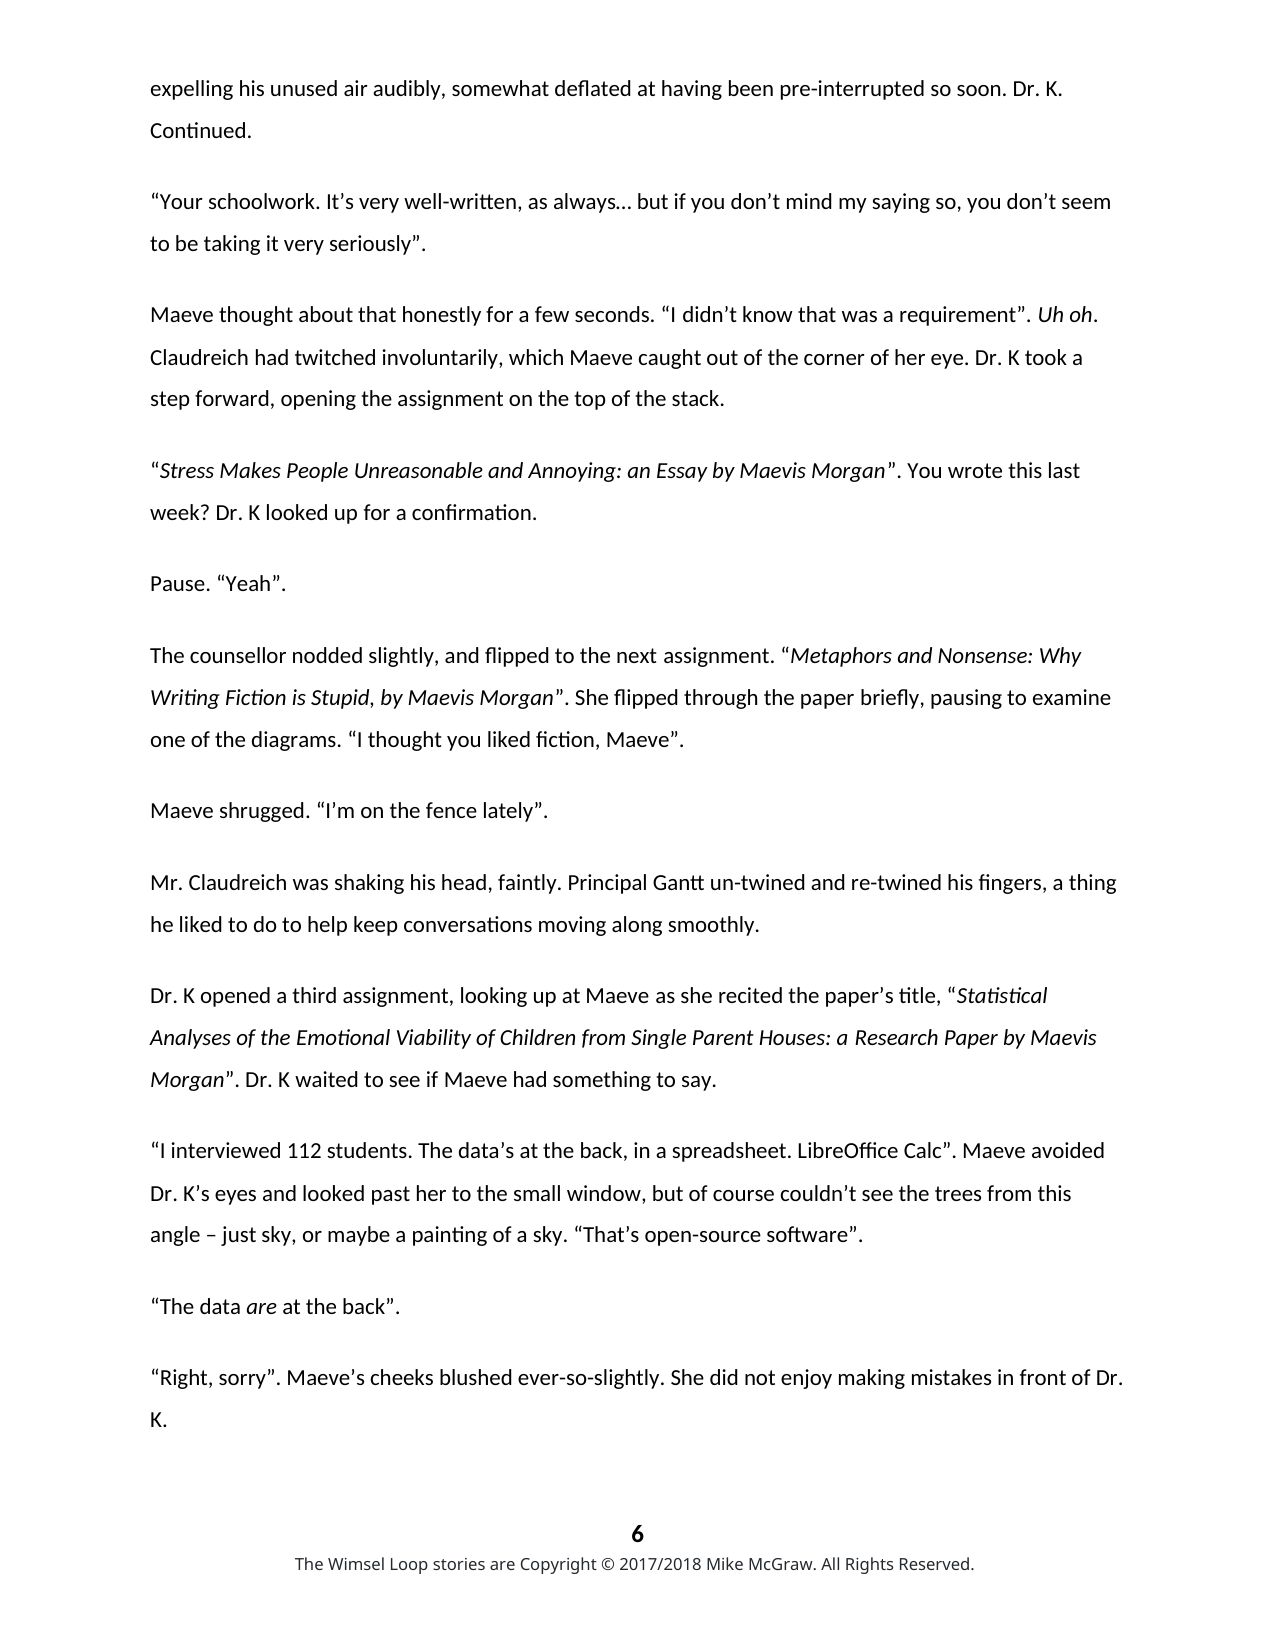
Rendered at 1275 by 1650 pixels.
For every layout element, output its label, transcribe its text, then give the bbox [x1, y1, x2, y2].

text expelling his unused air audibly, somewhat deflated at having been pre-interrupted so soon. Dr. K. Continued. [150, 74, 1125, 144]
text Maeve shrugged. “I’m on the fence lately”. [150, 796, 1125, 824]
text The counsellor nodded slightly, and flipped to the next assignment. “Metaphors and Nonsense: Why Writing Fiction is Stupid, by Maevis Morgan”. She flipped through the paper briefly, pausing to examine one of the diagrams. “I thought you liked fiction, Maeve”. [150, 641, 1125, 753]
text Mr. Claudreich was shaking his head, faintly. Principal Gantt un-twined and re-twined his fingers, a thing he liked to do to help keep conversations moving along smoothly. [150, 868, 1125, 938]
text Pause. “Yeah”. [150, 569, 1125, 597]
text “Right, sorry”. Maeve’s cheeks blushed ever-so-slightly. She did not enjoy making mistakes in front of Dr. K. [150, 1363, 1125, 1433]
text “Stress Makes People Unreasonable and Annoying: an Essay by Maevis Morgan”. You wrote this last week? Dr. K looked up for a confirmation. [150, 456, 1125, 526]
text “Your schoolwork. It’s very well-written, as always… but if you don’t mind my saying so, you don’t seem to be taking it very seriously”. [150, 187, 1125, 257]
text Dr. K opened a third assignment, looking up at Maeve as she recited the paper’s title, “Statistical Analyses of the Emotional Viability of Children from Single Parent Houses: a Research Paper by Maevis Morgan”. Dr. K waited to see if Maeve had something to say. [150, 981, 1125, 1093]
text “The data are at the back”. [150, 1292, 1125, 1320]
text Maeve thought about that honestly for a few seconds. “I didn’t know that was a requirement”. Uh oh. Claudreich had twitched involuntarily, which Maeve caught out of the corner of her eye. Dr. K took a step forward, opening the assignment on the top of the stack. [150, 301, 1125, 413]
text “I interviewed 112 students. The data’s at the back, in a spreadsheet. LibreOffice Calc”. Maeve avoided Dr. K’s eyes and looked past her to the small window, but of course couldn’t see the trees from this angle – just sky, or maybe a painting of a sky. “That’s open-source software”. [150, 1137, 1125, 1249]
